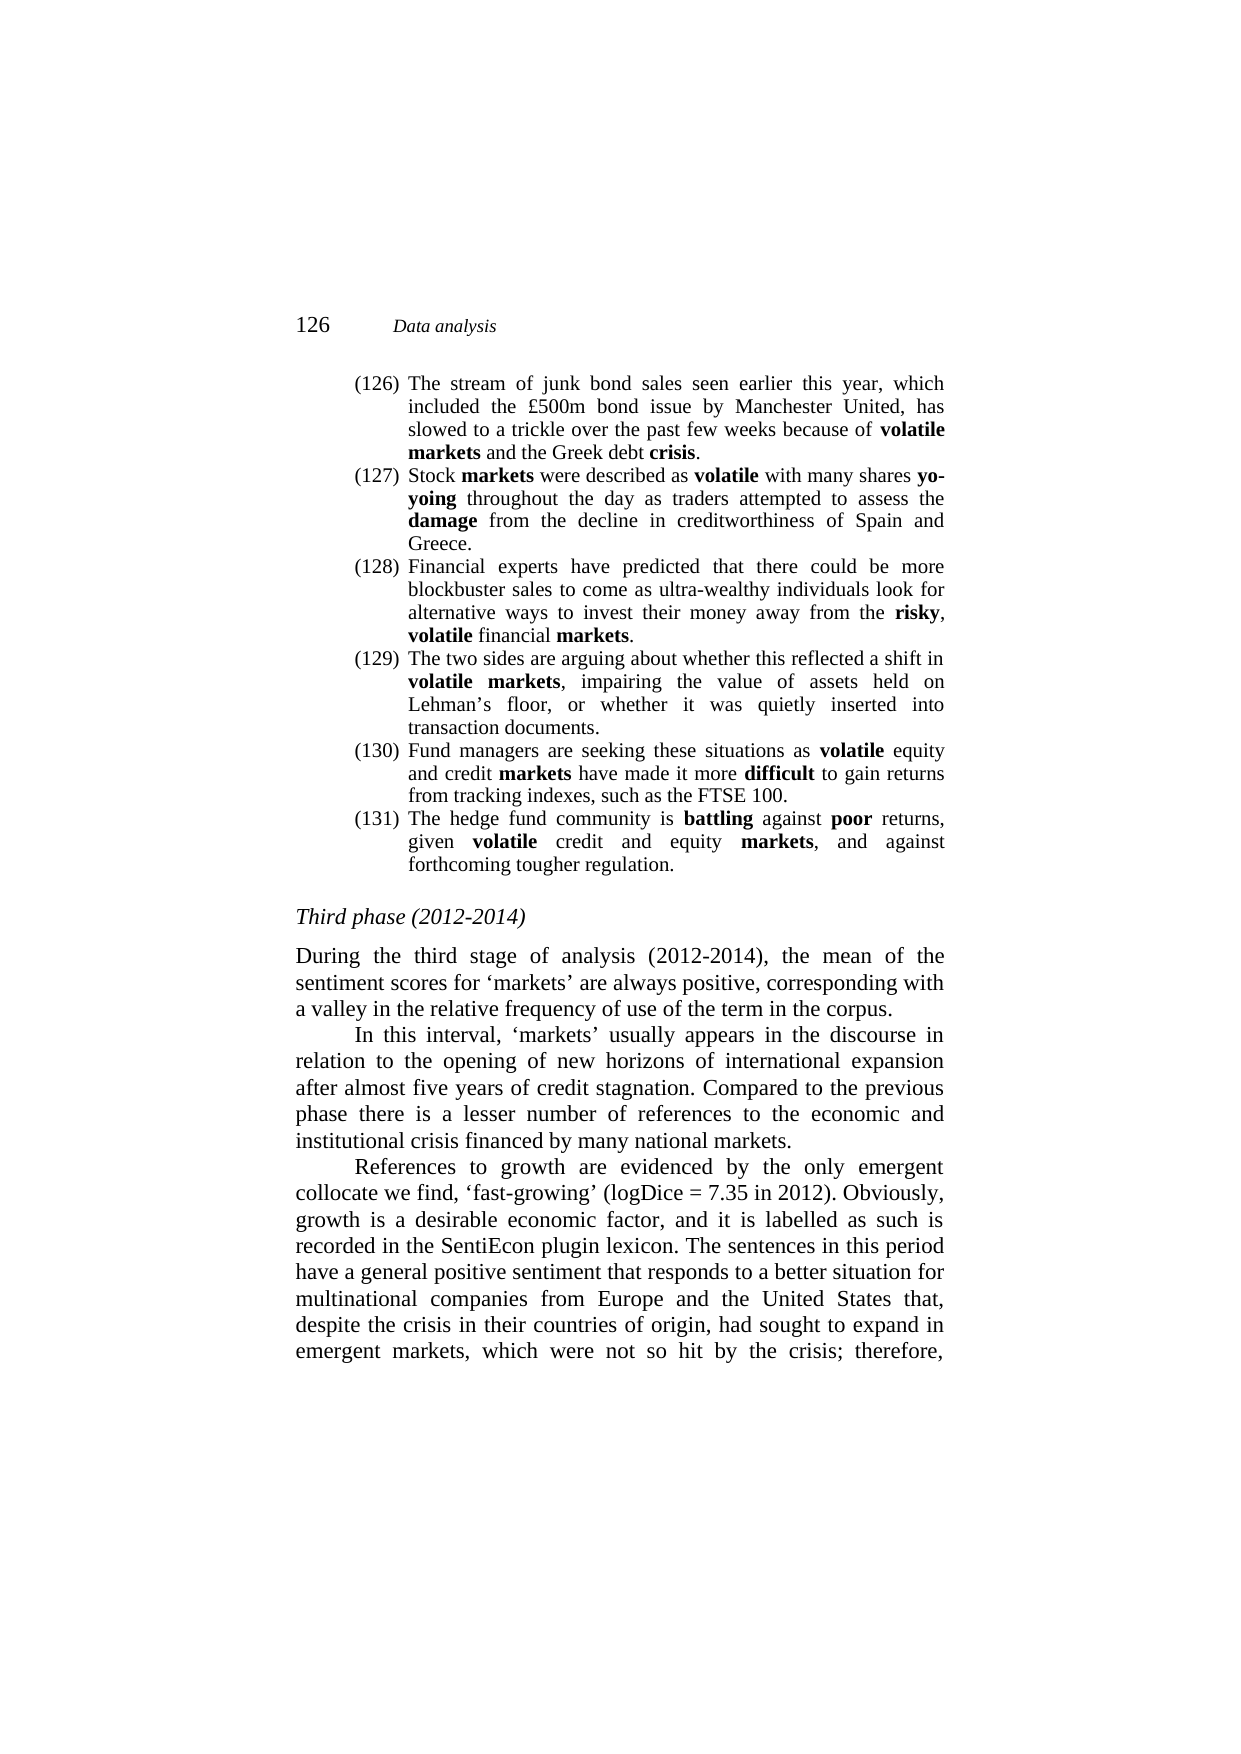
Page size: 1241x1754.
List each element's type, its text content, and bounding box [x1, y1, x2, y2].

list Financial experts have predicted that there could be more blockbuster sales to come as ultra-wealthy individuals look for alternative ways to invest their money away from the risky, volatile financial markets. [354, 555, 945, 647]
list The hedge fund community is battling against poor returns, given volatile credit and equity markets, and against forthcoming tougher regulation. [354, 807, 945, 876]
text References to growth are evidenced by the only emergent collocate we find, ‘fast-growing’ (logDice = 7.35 in 2012). Obviously, growth is a desirable economic factor, and it is labelled as such is recorded in the SentiEcon plugin lexicon. The sentences in this period have a general positive sentiment that responds to a better situation for multinational companies from Europe and the United States that, despite the crisis in their countries of origin, had sought to expand in emergent markets, which were not so hit by the crisis; therefore, [295, 1153, 945, 1364]
list The two sides are arguing about whether this reflected a shift in volatile markets, impairing the value of assets held on Lehman’s floor, or whether it was quietly inserted into transaction documents. [354, 647, 945, 739]
list Stock markets were described as volatile with many shares yo-yoing throughout the day as traders attempted to assess the damage from the decline in creditworthiness of Spain and Greece. [354, 464, 945, 555]
subtitle Third phase (2012-2014) [295, 903, 945, 930]
list Fund managers are seeking these situations as volatile equity and credit markets have made it more difficult to gain returns from tracking indexes, such as the FTSE 100. [354, 739, 945, 807]
list The stream of junk bond sales seen earlier this year, which included the £500m bond issue by Manchester United, has slowed to a trickle over the past few weeks because of volatile markets and the Greek debt crisis. [354, 372, 945, 464]
text During the third stage of analysis (2012-2014), the mean of the sentiment scores for ‘markets’ are always positive, corresponding with a valley in the relative frequency of use of the term in the corpus. [295, 942, 945, 1021]
text In this interval, ‘markets’ usually appears in the discourse in relation to the opening of new horizons of international expansion after almost five years of credit stagnation. Compared to the previous phase there is a lesser number of references to the economic and institutional crisis financed by many national markets. [295, 1021, 945, 1153]
